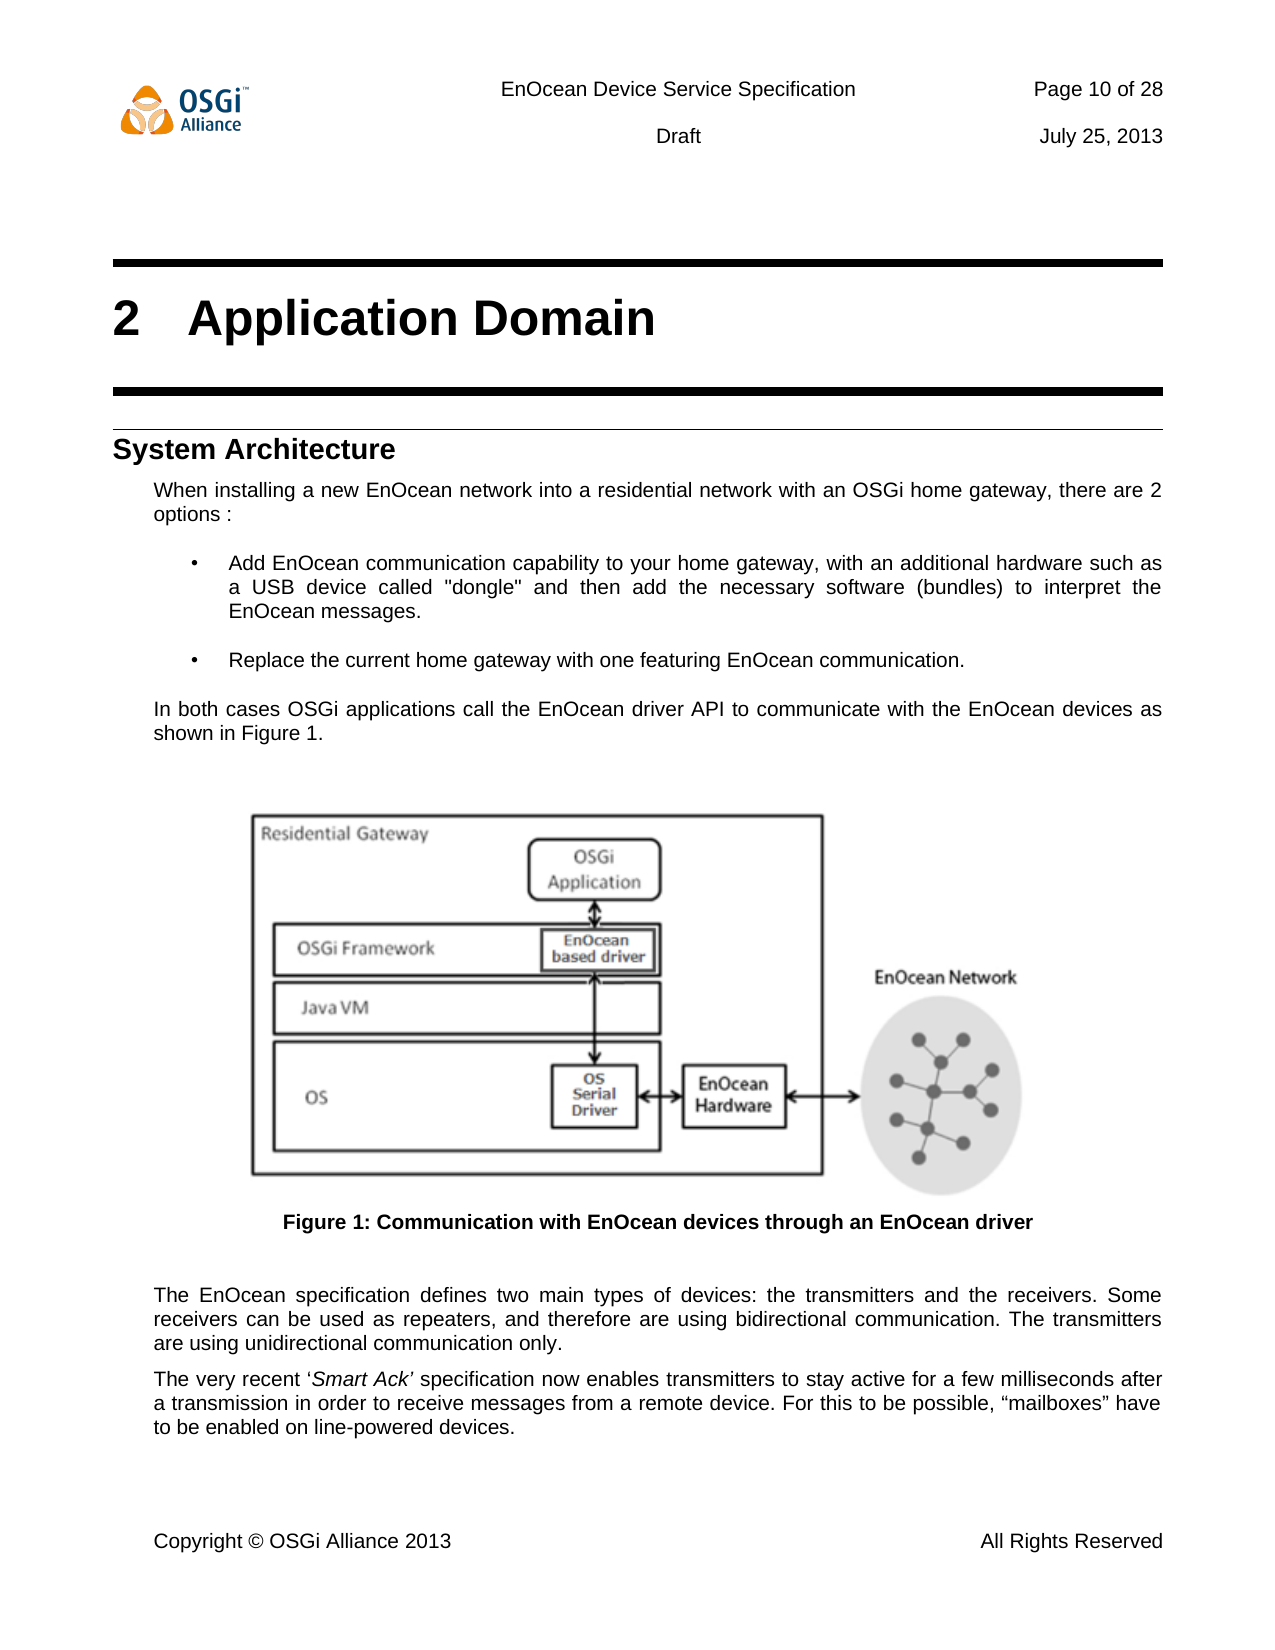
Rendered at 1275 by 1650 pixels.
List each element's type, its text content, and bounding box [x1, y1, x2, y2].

list Add EnOcean communication capability to your home gateway, with an additional hardware such as a USB device called "dongle" and then add the necessary software (bundles) to interpret the EnOcean messages. [191, 551, 1163, 623]
text The very recent ‘Smart Ack’ specification now enables transmitters to stay active for a few milliseconds after a transmission in order to receive messages from a remote device. For this to be possible, “mailboxes” have to be enabled on line-powered devices. [153, 1367, 1163, 1439]
subtitle System Architecture [112, 430, 1163, 466]
list Replace the current home gateway with one featuring EnOcean communication. [191, 648, 1163, 672]
text Figure 1: Communication with EnOcean devices through an EnOcean driver [153, 1210, 1163, 1233]
text In both cases OSGi applications call the EnOcean driver API to communicate with the EnOcean devices as shown in Figure 1. [153, 697, 1163, 745]
subtitle Application Domain [112, 260, 1163, 396]
text The EnOcean specification defines two main types of devices: the transmitters and the receivers. Some receivers can be used as repeaters, and therefore are using bidirectional communication. The transmitters are using unidirectional communication only. [153, 1282, 1163, 1354]
text When installing a new EnOcean network into a residential network with an OSGi home gateway, there are 2 options : [153, 478, 1163, 526]
picture [113, 78, 257, 142]
picture [241, 806, 1035, 1210]
